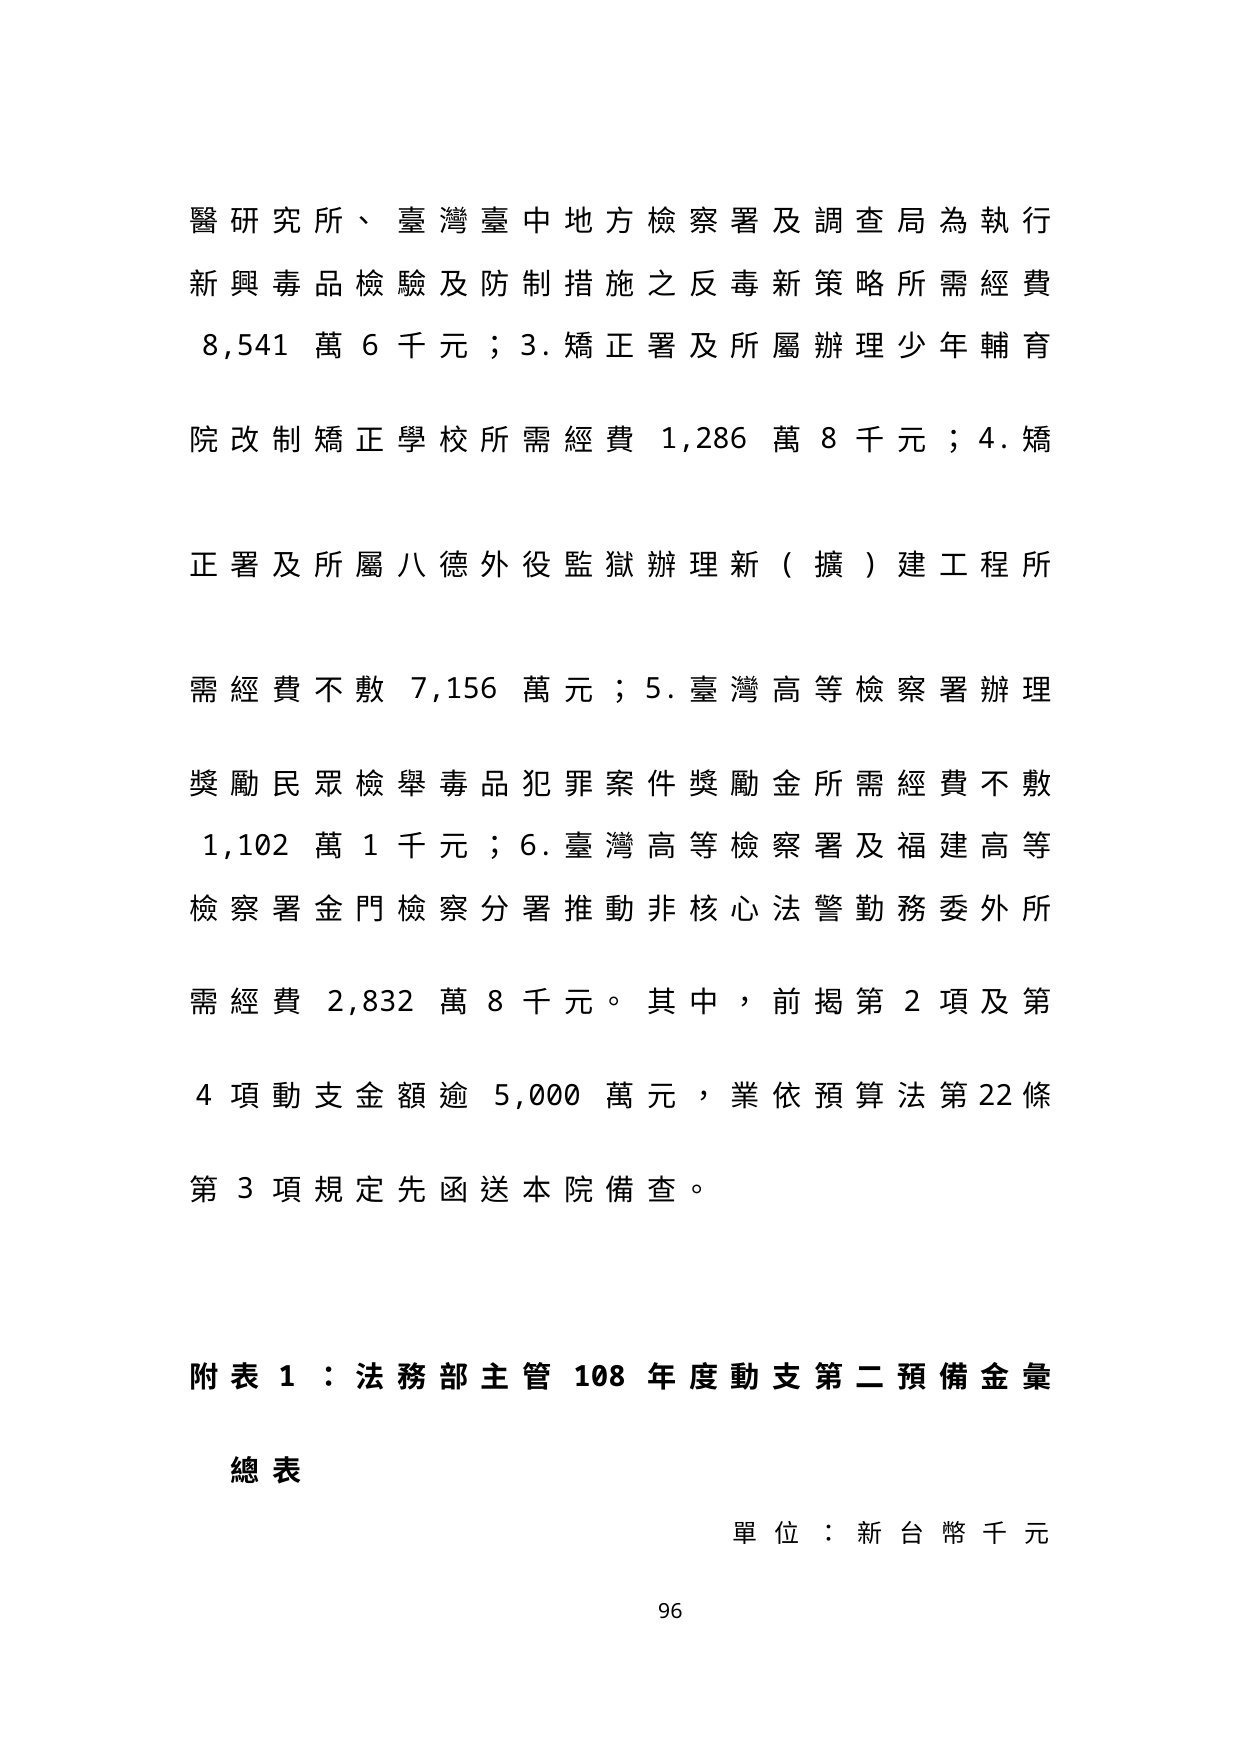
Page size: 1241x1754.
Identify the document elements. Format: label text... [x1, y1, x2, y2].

text 醫研究所、臺灣臺中地方檢察署及調查局為執行新興毒品檢驗及防制措施之反毒新策略所需經費8,541萬6千元；3.矯正署及所屬辦理少年輔育院改制矯正學校所需經費1,286萬8千元；4.矯正署及所屬八德外役監獄辦理新(擴)建工程所需經費不敷7,156萬元；5.臺灣高等檢察署辦理獎勵民眾檢舉毒品犯罪案件獎勵金所需經費不敷1,102萬1千元；6.臺灣高等檢察署及福建高等檢察署金門檢察分署推動非核心法警勤務委外所需經費2,832萬8千元。其中，前揭第2項及第4項動支金額逾5,000萬元，業依預算法第22條第3項規定先函送本院備查。 [183, 177, 1058, 1240]
text 單位：新台幣千元 [183, 1490, 1058, 1552]
text 附表1：法務部主管108年度動支第二預備金彙總表 [183, 1302, 1058, 1490]
